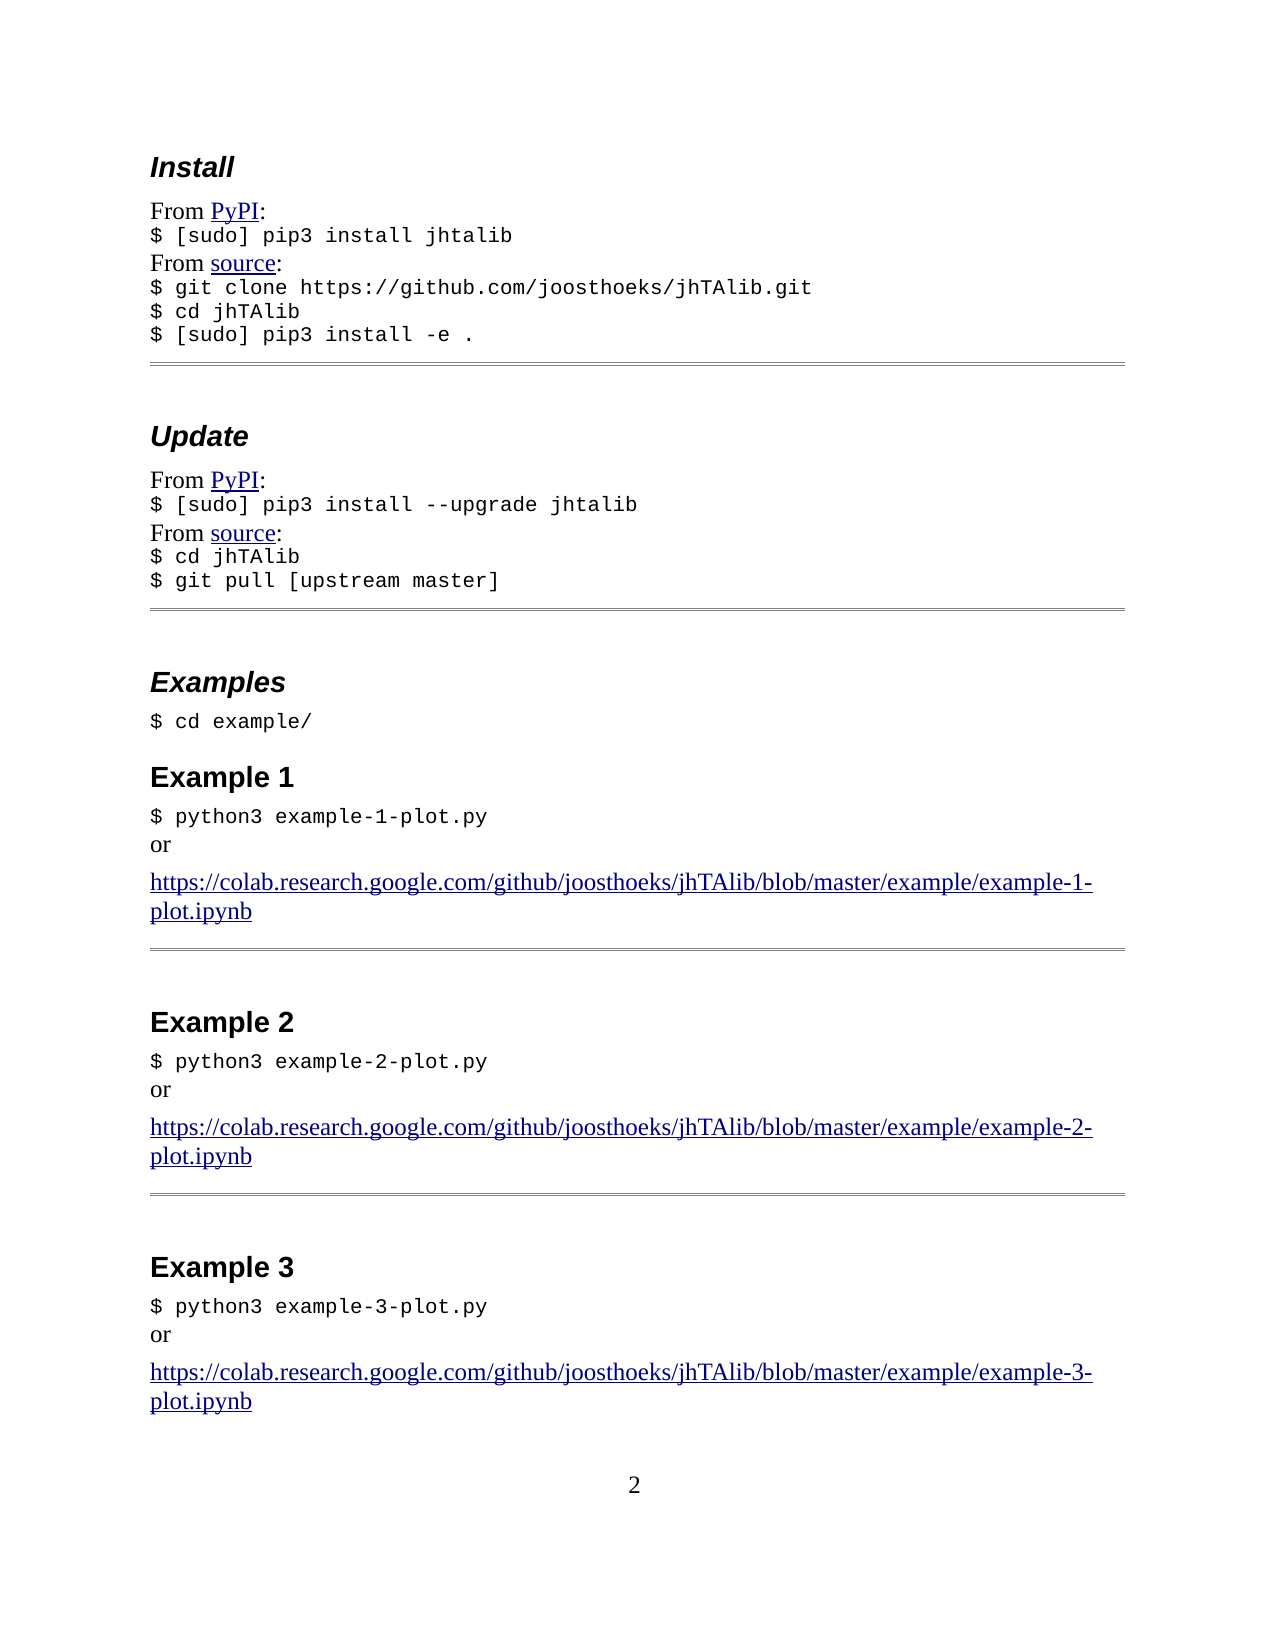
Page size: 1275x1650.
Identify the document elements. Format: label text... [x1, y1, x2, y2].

subtitle Examples [150, 665, 1125, 698]
text $ [sudo] pip3 install jhtalib [150, 225, 1125, 248]
text or [150, 1074, 1125, 1103]
text From source: [150, 248, 1125, 277]
text From PyPI: [150, 465, 1125, 494]
text $ [sudo] pip3 install -e . [150, 324, 1125, 348]
text https://colab.research.google.com/github/joosthoeks/jhTAlib/blob/master/example/example-3-plot.ipynb [150, 1357, 1125, 1414]
text $ git clone https://github.com/joosthoeks/jhTAlib.git [150, 277, 1125, 301]
text $ cd example/ [150, 711, 1125, 734]
text From source: [150, 518, 1125, 546]
text $ git pull [upstream master] [150, 570, 1125, 594]
text $ cd jhTAlib [150, 301, 1125, 324]
text From PyPI: [150, 196, 1125, 225]
text $ cd jhTAlib [150, 546, 1125, 570]
subtitle Example 1 [150, 759, 1125, 793]
text or [150, 1319, 1125, 1348]
subtitle Install [150, 150, 1125, 183]
text $ python3 example-1-plot.py [150, 806, 1125, 829]
text https://colab.research.google.com/github/joosthoeks/jhTAlib/blob/master/example/example-2-plot.ipynb [150, 1112, 1125, 1169]
text or [150, 829, 1125, 858]
text $ [sudo] pip3 install --upgrade jhtalib [150, 494, 1125, 518]
subtitle Update [150, 419, 1125, 453]
subtitle Example 3 [150, 1249, 1125, 1283]
text $ python3 example-3-plot.py [150, 1296, 1125, 1319]
text https://colab.research.google.com/github/joosthoeks/jhTAlib/blob/master/example/example-1-plot.ipynb [150, 867, 1125, 924]
text $ python3 example-2-plot.py [150, 1051, 1125, 1074]
subtitle Example 2 [150, 1004, 1125, 1038]
